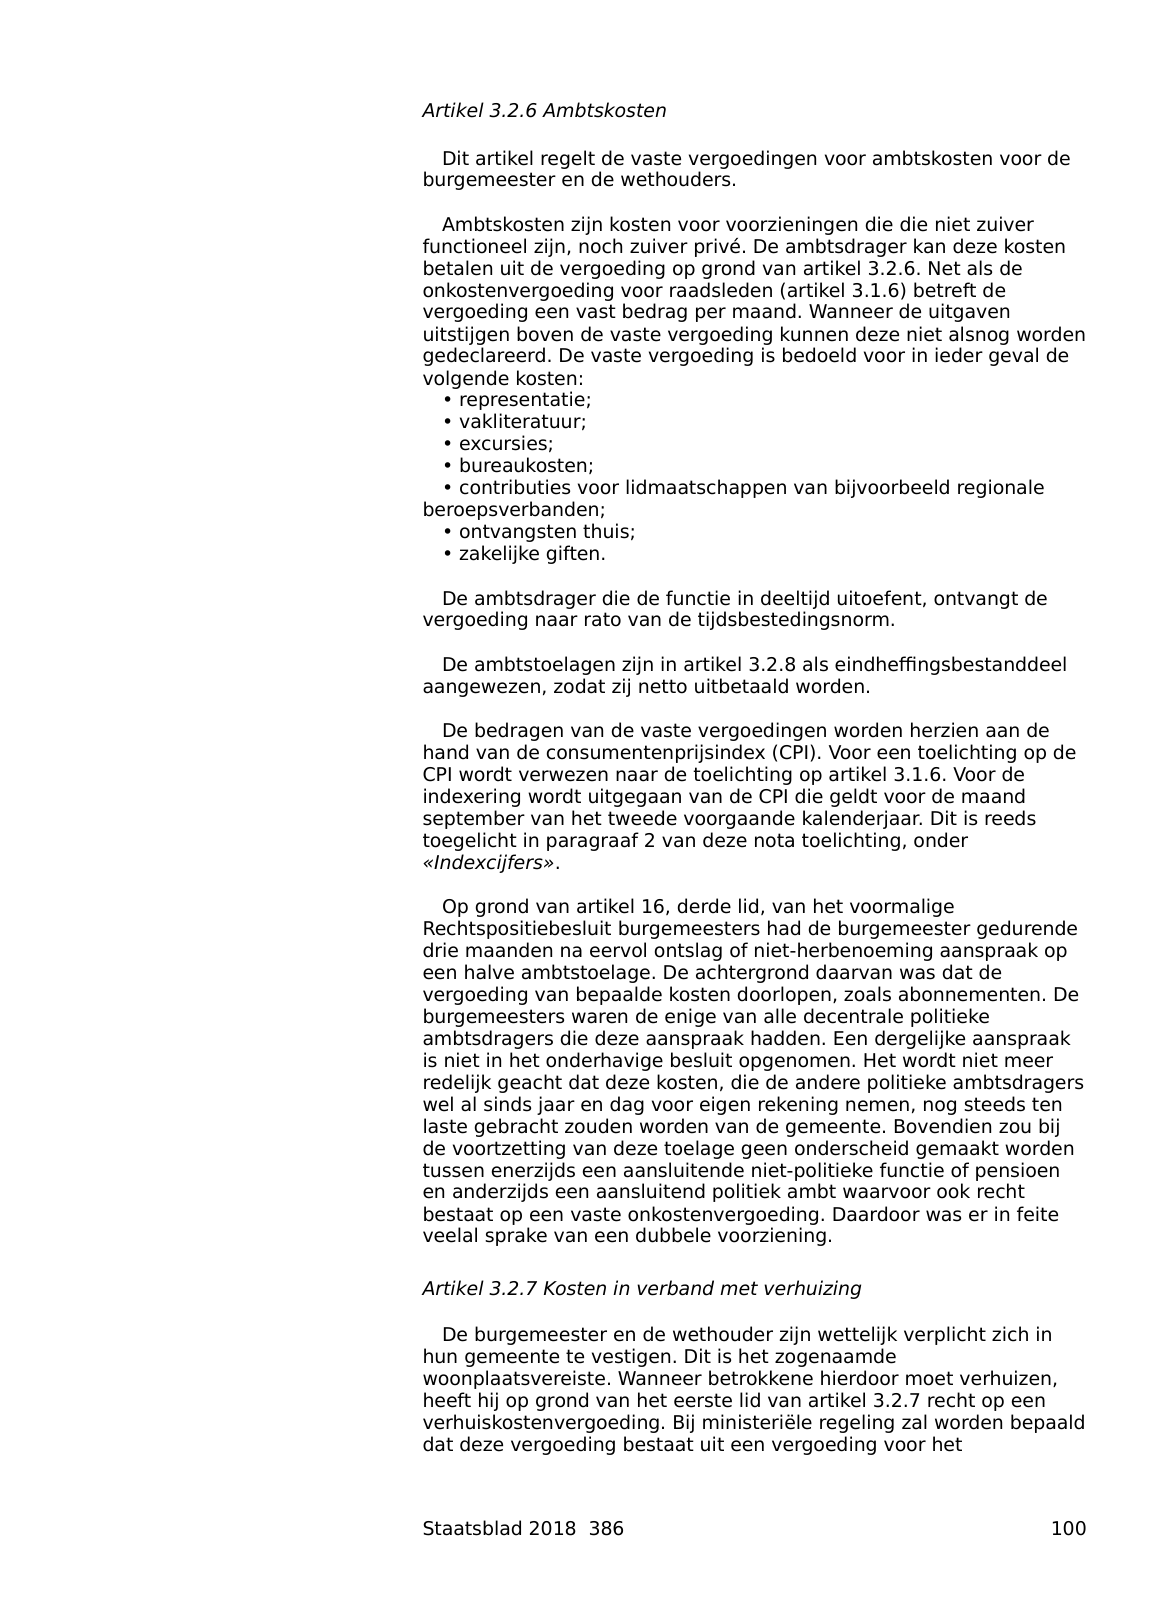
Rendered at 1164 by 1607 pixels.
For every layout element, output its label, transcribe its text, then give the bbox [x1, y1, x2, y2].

text De bedragen van de vaste vergoedingen worden herzien aan de hand van de consumentenprijsindex (CPI). Voor een toelichting op de CPI wordt verwezen naar de toelichting op artikel 3.1.6. Voor de indexering wordt uitgegaan van de CPI die geldt voor de maand september van het tweede voorgaande kalenderjaar. Dit is reeds toegelicht in paragraaf 2 van deze nota toelichting, onder «Indexcijfers». [422, 720, 1087, 873]
text De burgemeester en de wethouder zijn wettelijk verplicht zich in hun gemeente te vestigen. Dit is het zogenaamde woonplaatsvereiste. Wanneer betrokkene hierdoor moet verhuizen, heeft hij op grond van het eerste lid van artikel 3.2.7 recht op een verhuiskostenvergoeding. Bij ministeriële regeling zal worden bepaald dat deze vergoeding bestaat uit een vergoeding voor het [422, 1324, 1087, 1456]
text • contributies voor lidmaatschappen van bijvoorbeeld regionale beroepsverbanden; [422, 477, 1087, 521]
subtitle Artikel 3.2.6 Ambtskosten [422, 100, 1087, 122]
text • zakelijke giften. [422, 543, 1087, 565]
text • ontvangsten thuis; [422, 521, 1087, 543]
text Ambtskosten zijn kosten voor voorzieningen die die niet zuiver functioneel zijn, noch zuiver privé. De ambtsdrager kan deze kosten betalen uit de vergoeding op grond van artikel 3.2.6. Net als de onkostenvergoeding voor raadsleden (artikel 3.1.6) betreft de vergoeding een vast bedrag per maand. Wanneer de uitgaven uitstijgen boven de vaste vergoeding kunnen deze niet alsnog worden gedeclareerd. De vaste vergoeding is bedoeld voor in ieder geval de volgende kosten: [422, 213, 1087, 389]
subtitle Artikel 3.2.7 Kosten in verband met verhuizing [422, 1277, 1087, 1299]
text • excursies; [422, 433, 1087, 455]
text • vakliteratuur; [422, 411, 1087, 433]
text De ambtsdrager die de functie in deeltijd uitoefent, ontvangt de vergoeding naar rato van de tijdsbestedingsnorm. [422, 587, 1087, 631]
text De ambtstoelagen zijn in artikel 3.2.8 als eindheffingsbestanddeel aangewezen, zodat zij netto uitbetaald worden. [422, 653, 1087, 697]
text Dit artikel regelt de vaste vergoedingen voor ambtskosten voor de burgemeester en de wethouders. [422, 147, 1087, 191]
text • representatie; [422, 389, 1087, 411]
text Op grond van artikel 16, derde lid, van het voormalige Rechtspositiebesluit burgemeesters had de burgemeester gedurende drie maanden na eervol ontslag of niet-herbenoeming aanspraak op een halve ambtstoelage. De achtergrond daarvan was dat de vergoeding van bepaalde kosten doorlopen, zoals abonnementen. De burgemeesters waren de enige van alle decentrale politieke ambtsdragers die deze aanspraak hadden. Een dergelijke aanspraak is niet in het onderhavige besluit opgenomen. Het wordt niet meer redelijk geacht dat deze kosten, die de andere politieke ambtsdragers wel al sinds jaar en dag voor eigen rekening nemen, nog steeds ten laste gebracht zouden worden van de gemeente. Bovendien zou bij de voortzetting van deze toelage geen onderscheid gemaakt worden tussen enerzijds een aansluitende niet-politieke functie of pensioen en anderzijds een aansluitend politiek ambt waarvoor ook recht bestaat op een vaste onkostenvergoeding. Daardoor was er in feite veelal sprake van een dubbele voorziening. [422, 896, 1087, 1247]
text • bureaukosten; [422, 455, 1087, 477]
